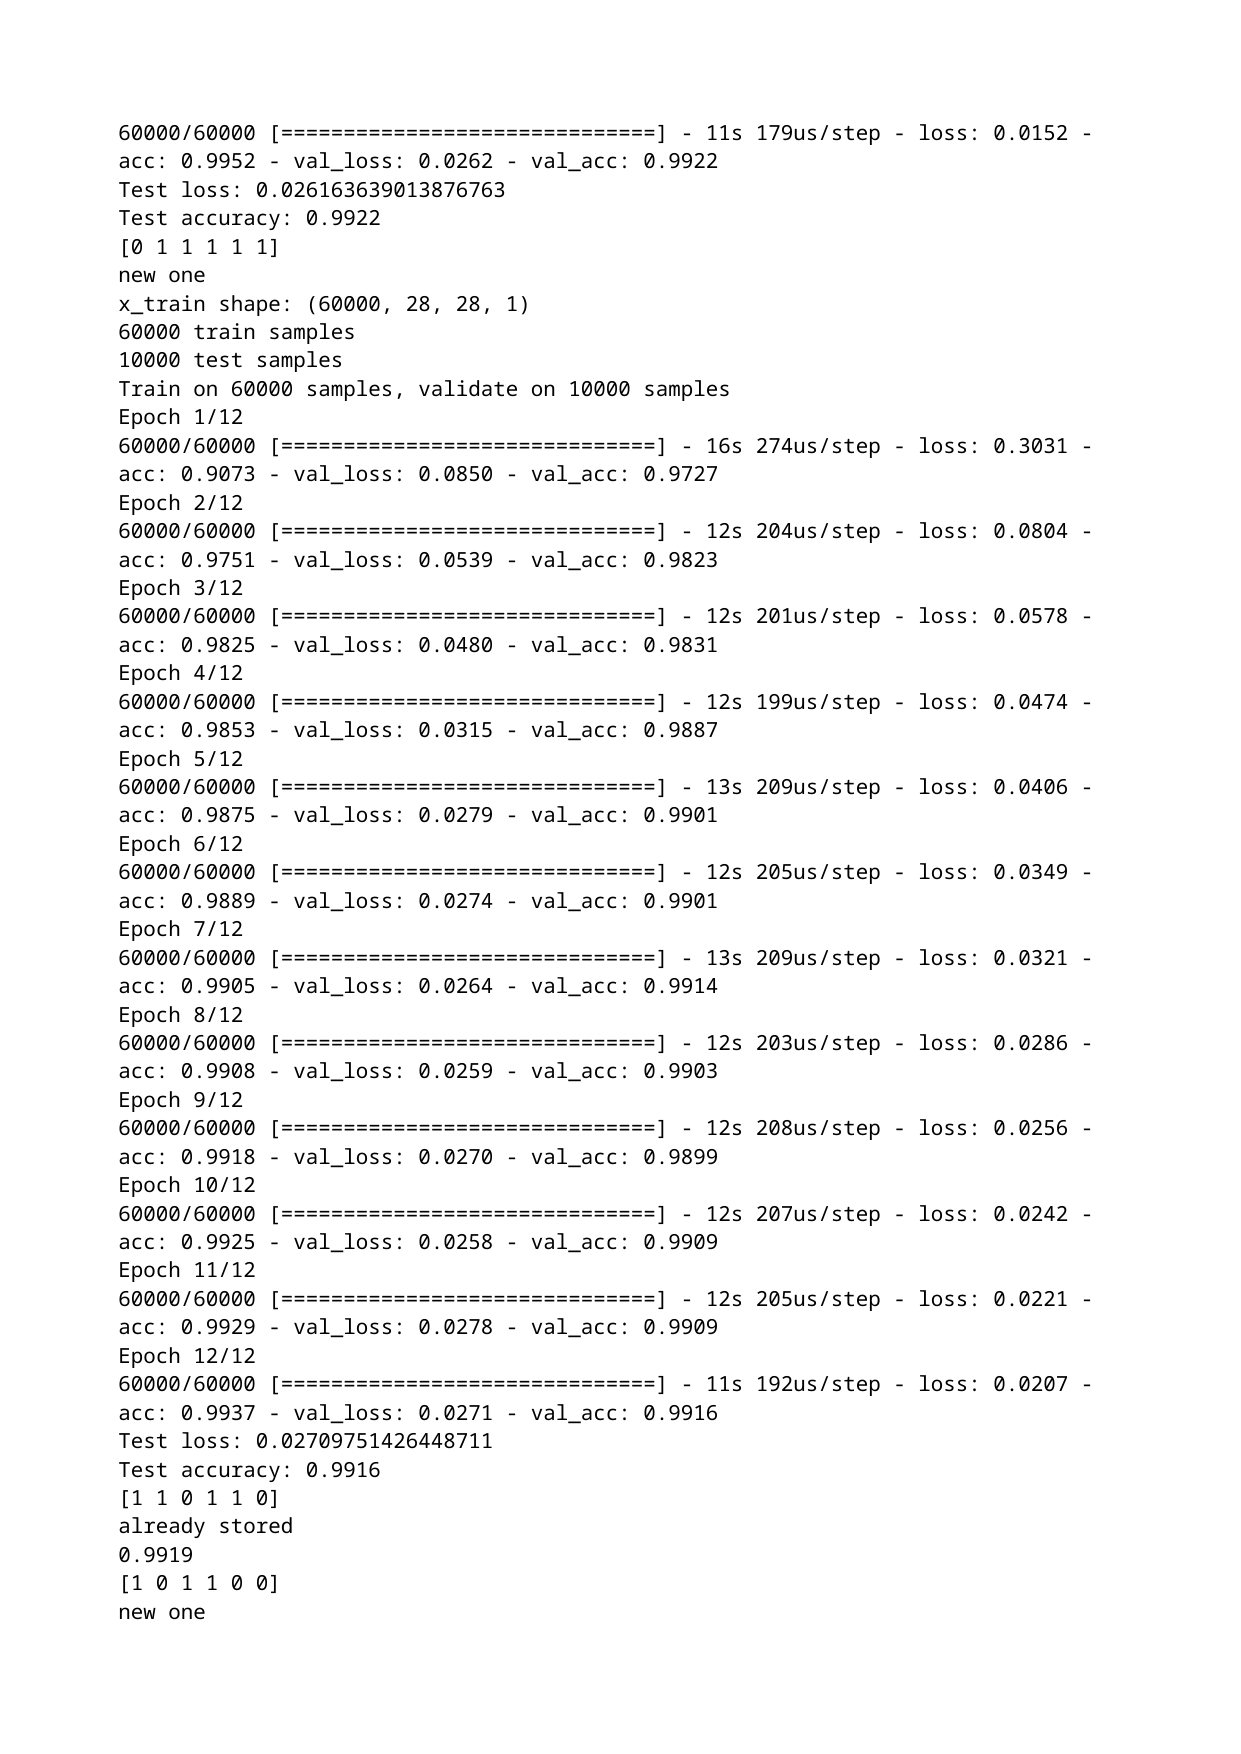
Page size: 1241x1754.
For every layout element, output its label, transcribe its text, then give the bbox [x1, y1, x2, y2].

text Epoch 5/12 [118, 744, 1122, 772]
text 60000/60000 [==============================] - 12s 205us/step - loss: 0.0349 - acc: 0.9889 - val_loss: 0.0274 - val_acc: 0.9901 [118, 857, 1122, 914]
text 60000/60000 [==============================] - 12s 204us/step - loss: 0.0804 - acc: 0.9751 - val_loss: 0.0539 - val_acc: 0.9823 [118, 516, 1122, 573]
text Epoch 8/12 [118, 1000, 1122, 1028]
text already stored [118, 1512, 1122, 1540]
text [1 1 0 1 1 0] [118, 1483, 1122, 1512]
text 10000 test samples [118, 346, 1122, 374]
text 60000/60000 [==============================] - 13s 209us/step - loss: 0.0406 - acc: 0.9875 - val_loss: 0.0279 - val_acc: 0.9901 [118, 772, 1122, 829]
text Epoch 6/12 [118, 829, 1122, 857]
text new one [118, 1597, 1122, 1625]
text Epoch 1/12 [118, 402, 1122, 431]
text 60000/60000 [==============================] - 12s 208us/step - loss: 0.0256 - acc: 0.9918 - val_loss: 0.0270 - val_acc: 0.9899 [118, 1113, 1122, 1170]
text Epoch 9/12 [118, 1085, 1122, 1113]
text new one [118, 260, 1122, 289]
text [1 0 1 1 0 0] [118, 1568, 1122, 1597]
text Test loss: 0.026163639013876763 [118, 175, 1122, 203]
text Epoch 10/12 [118, 1170, 1122, 1199]
text 60000/60000 [==============================] - 12s 201us/step - loss: 0.0578 - acc: 0.9825 - val_loss: 0.0480 - val_acc: 0.9831 [118, 602, 1122, 658]
text Test accuracy: 0.9922 [118, 203, 1122, 232]
text Test loss: 0.02709751426448711 [118, 1426, 1122, 1455]
text 60000/60000 [==============================] - 12s 203us/step - loss: 0.0286 - acc: 0.9908 - val_loss: 0.0259 - val_acc: 0.9903 [118, 1028, 1122, 1085]
text Epoch 11/12 [118, 1256, 1122, 1284]
text Test accuracy: 0.9916 [118, 1455, 1122, 1483]
text Epoch 3/12 [118, 573, 1122, 602]
text Epoch 2/12 [118, 488, 1122, 516]
text 60000/60000 [==============================] - 12s 205us/step - loss: 0.0221 - acc: 0.9929 - val_loss: 0.0278 - val_acc: 0.9909 [118, 1284, 1122, 1341]
text 60000/60000 [==============================] - 13s 209us/step - loss: 0.0321 - acc: 0.9905 - val_loss: 0.0264 - val_acc: 0.9914 [118, 943, 1122, 1000]
text 0.9919 [118, 1540, 1122, 1568]
text 60000/60000 [==============================] - 11s 179us/step - loss: 0.0152 - acc: 0.9952 - val_loss: 0.0262 - val_acc: 0.9922 [118, 118, 1122, 175]
text 60000/60000 [==============================] - 11s 192us/step - loss: 0.0207 - acc: 0.9937 - val_loss: 0.0271 - val_acc: 0.9916 [118, 1369, 1122, 1426]
text Epoch 7/12 [118, 914, 1122, 943]
text 60000/60000 [==============================] - 12s 199us/step - loss: 0.0474 - acc: 0.9853 - val_loss: 0.0315 - val_acc: 0.9887 [118, 687, 1122, 744]
text Train on 60000 samples, validate on 10000 samples [118, 374, 1122, 402]
text 60000/60000 [==============================] - 16s 274us/step - loss: 0.3031 - acc: 0.9073 - val_loss: 0.0850 - val_acc: 0.9727 [118, 431, 1122, 488]
text 60000 train samples [118, 317, 1122, 346]
text 60000/60000 [==============================] - 12s 207us/step - loss: 0.0242 - acc: 0.9925 - val_loss: 0.0258 - val_acc: 0.9909 [118, 1199, 1122, 1256]
text Epoch 12/12 [118, 1341, 1122, 1369]
text x_train shape: (60000, 28, 28, 1) [118, 289, 1122, 317]
text [0 1 1 1 1 1] [118, 232, 1122, 260]
text Epoch 4/12 [118, 658, 1122, 687]
